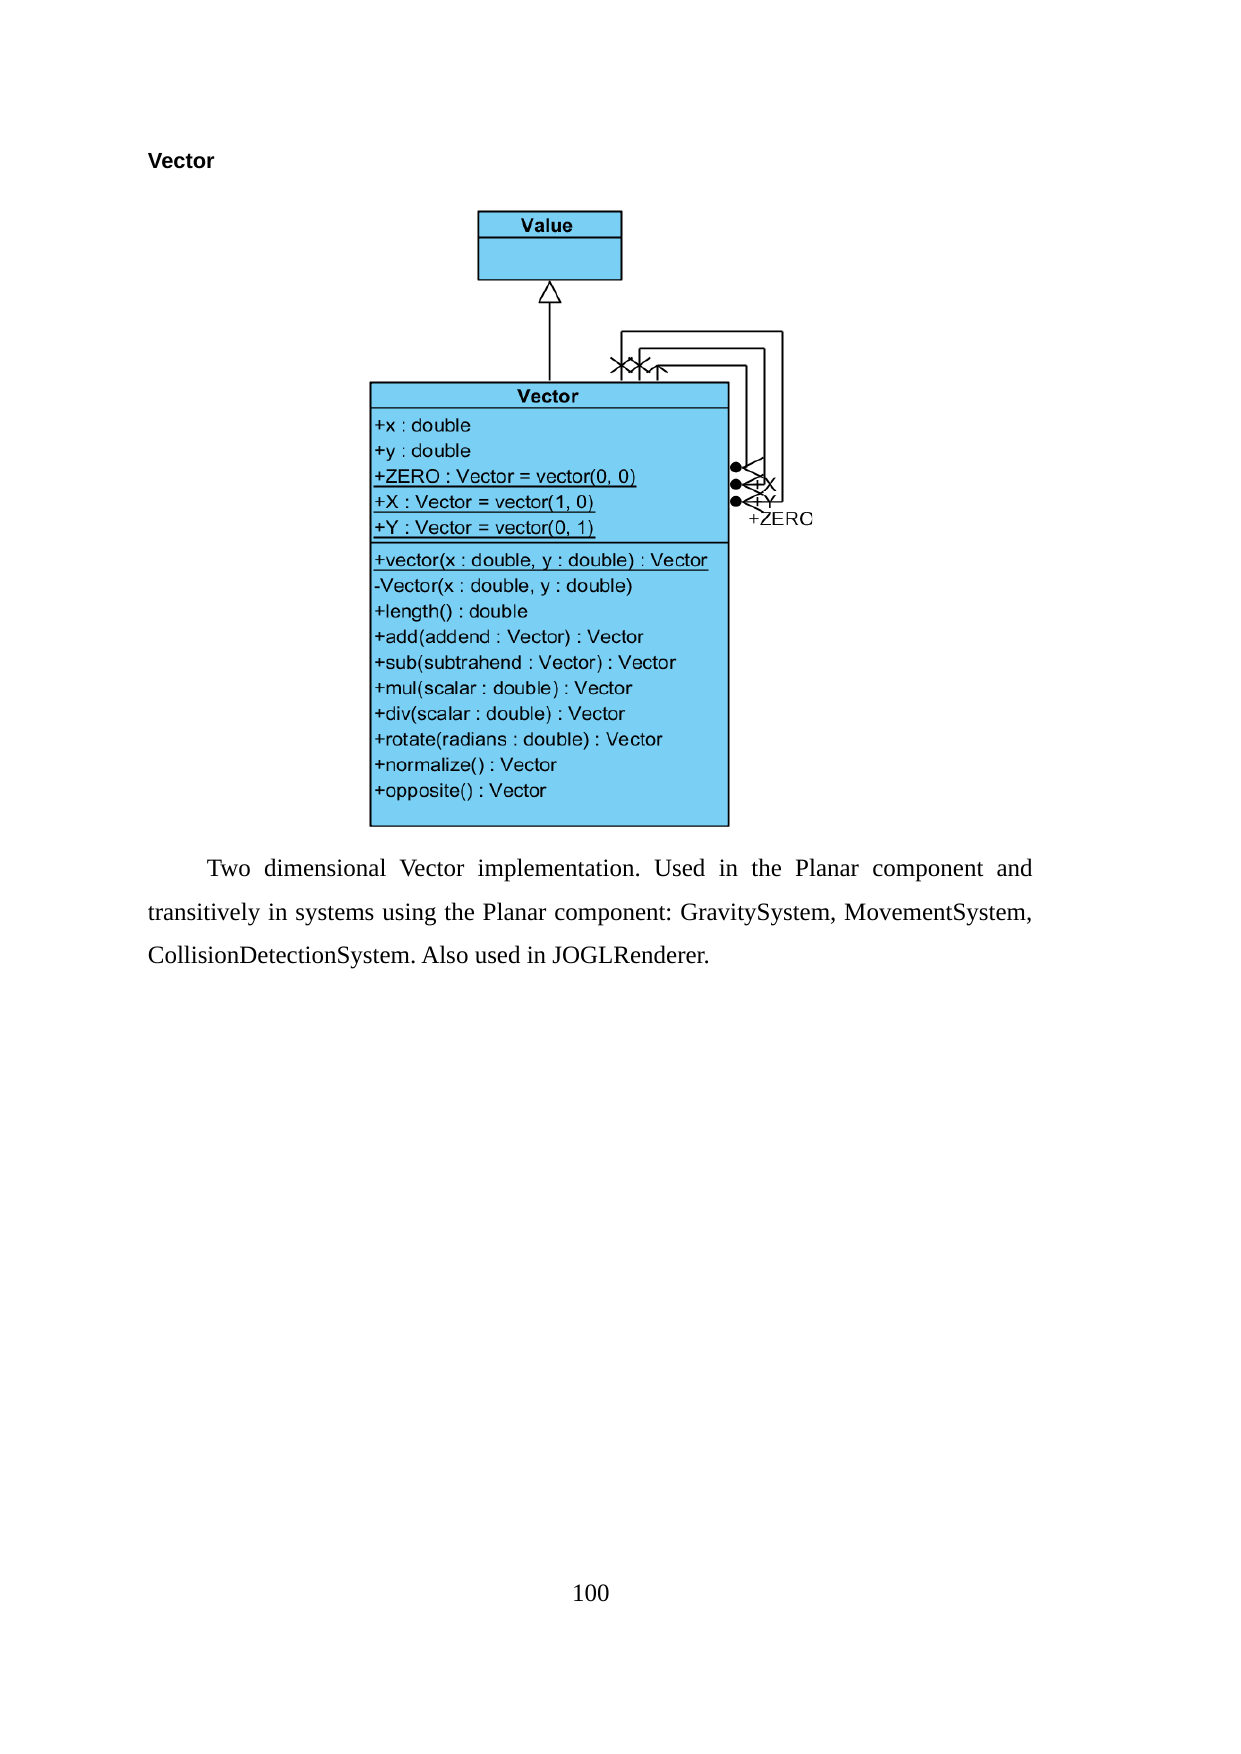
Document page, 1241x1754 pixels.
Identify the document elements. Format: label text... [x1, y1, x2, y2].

text Two dimensional Vector implementation. Used in the Planar component and transitively in systems using the Planar component: GravitySystem, MovementSystem, CollisionDetectionSystem. Also used in JOGLRenderer. [148, 853, 1033, 968]
picture [369, 210, 813, 827]
subtitle Vector [148, 148, 1033, 173]
